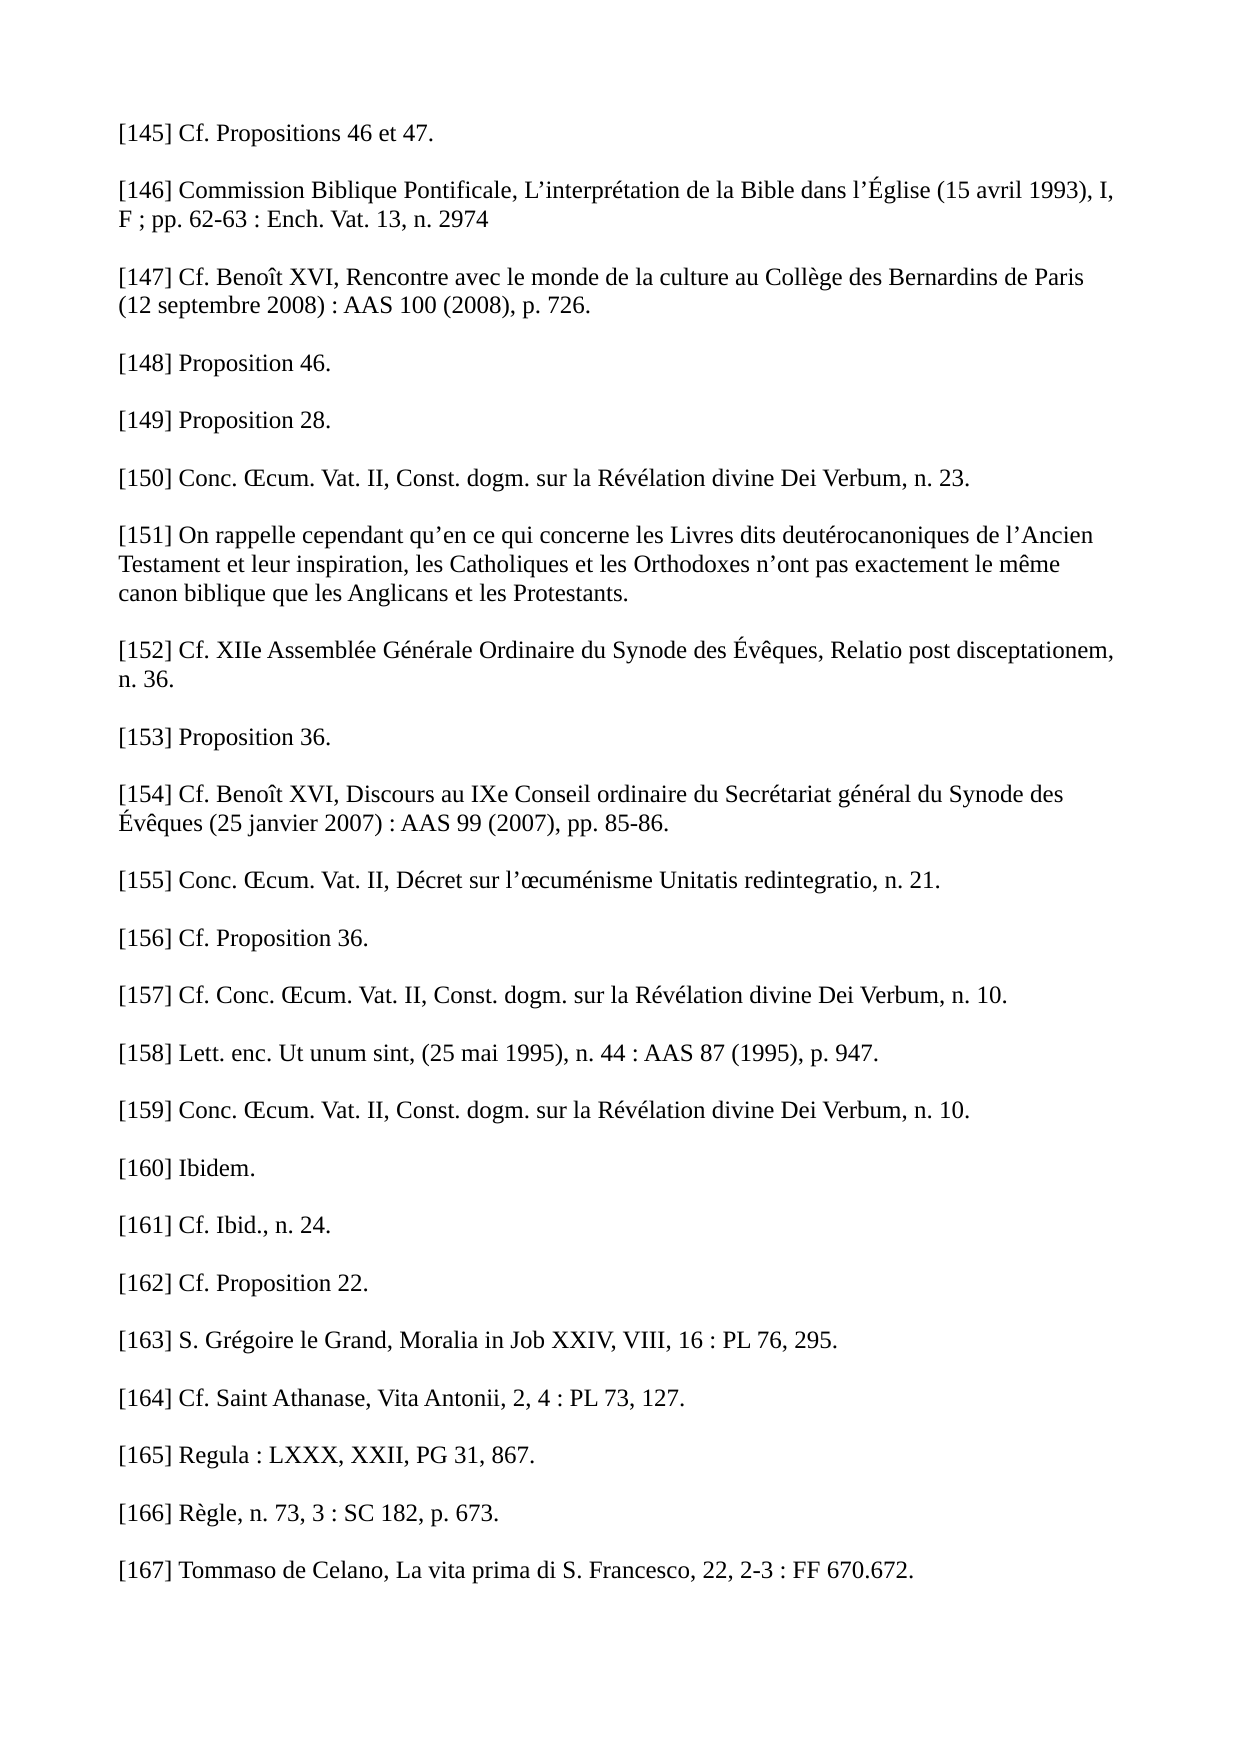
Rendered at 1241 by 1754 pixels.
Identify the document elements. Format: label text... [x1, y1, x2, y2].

text [163] S. Grégoire le Grand, Moralia in Job XXIV, VIII, 16 : PL 76, 295. [118, 1326, 1122, 1354]
text [156] Cf. Proposition 36. [118, 923, 1122, 952]
text [159] Conc. Œcum. Vat. II, Const. dogm. sur la Révélation divine Dei Verbum, n. 10. [118, 1096, 1122, 1124]
text [148] Proposition 46. [118, 348, 1122, 377]
text [149] Proposition 28. [118, 406, 1122, 434]
text [147] Cf. Benoît XVI, Rencontre avec le monde de la culture au Collège des Bernardins de Paris (12 septembre 2008) : AAS 100 (2008), p. 726. [118, 262, 1122, 319]
text [155] Conc. Œcum. Vat. II, Décret sur l’œcuménisme Unitatis redintegratio, n. 21. [118, 866, 1122, 894]
text [165] Regula : LXXX, XXII, PG 31, 867. [118, 1441, 1122, 1469]
text [164] Cf. Saint Athanase, Vita Antonii, 2, 4 : PL 73, 127. [118, 1383, 1122, 1412]
text [166] Règle, n. 73, 3 : SC 182, p. 673. [118, 1498, 1122, 1527]
text [152] Cf. XIIe Assemblée Générale Ordinaire du Synode des Évêques, Relatio post disceptationem, n. 36. [118, 636, 1122, 693]
text [157] Cf. Conc. Œcum. Vat. II, Const. dogm. sur la Révélation divine Dei Verbum, n. 10. [118, 981, 1122, 1009]
text [150] Conc. Œcum. Vat. II, Const. dogm. sur la Révélation divine Dei Verbum, n. 23. [118, 463, 1122, 492]
text [151] On rappelle cependant qu’en ce qui concerne les Livres dits deutérocanoniques de l’Ancien Testament et leur inspiration, les Catholiques et les Orthodoxes n’ont pas exactement le même canon biblique que les Anglicans et les Protestants. [118, 521, 1122, 607]
text [167] Tommaso de Celano, La vita prima di S. Francesco, 22, 2-3 : FF 670.672. [118, 1556, 1122, 1584]
text [145] Cf. Propositions 46 et 47. [118, 118, 1122, 147]
text [158] Lett. enc. Ut unum sint, (25 mai 1995), n. 44 : AAS 87 (1995), p. 947. [118, 1038, 1122, 1067]
text [161] Cf. Ibid., n. 24. [118, 1211, 1122, 1239]
text [162] Cf. Proposition 22. [118, 1268, 1122, 1297]
text [160] Ibidem. [118, 1153, 1122, 1182]
text [146] Commission Biblique Pontificale, L’interprétation de la Bible dans l’Église (15 avril 1993), I, F ; pp. 62-63 : Ench. Vat. 13, n. 2974 [118, 176, 1122, 233]
text [153] Proposition 36. [118, 722, 1122, 751]
text [154] Cf. Benoît XVI, Discours au IXe Conseil ordinaire du Secrétariat général du Synode des Évêques (25 janvier 2007) : AAS 99 (2007), pp. 85-86. [118, 779, 1122, 837]
